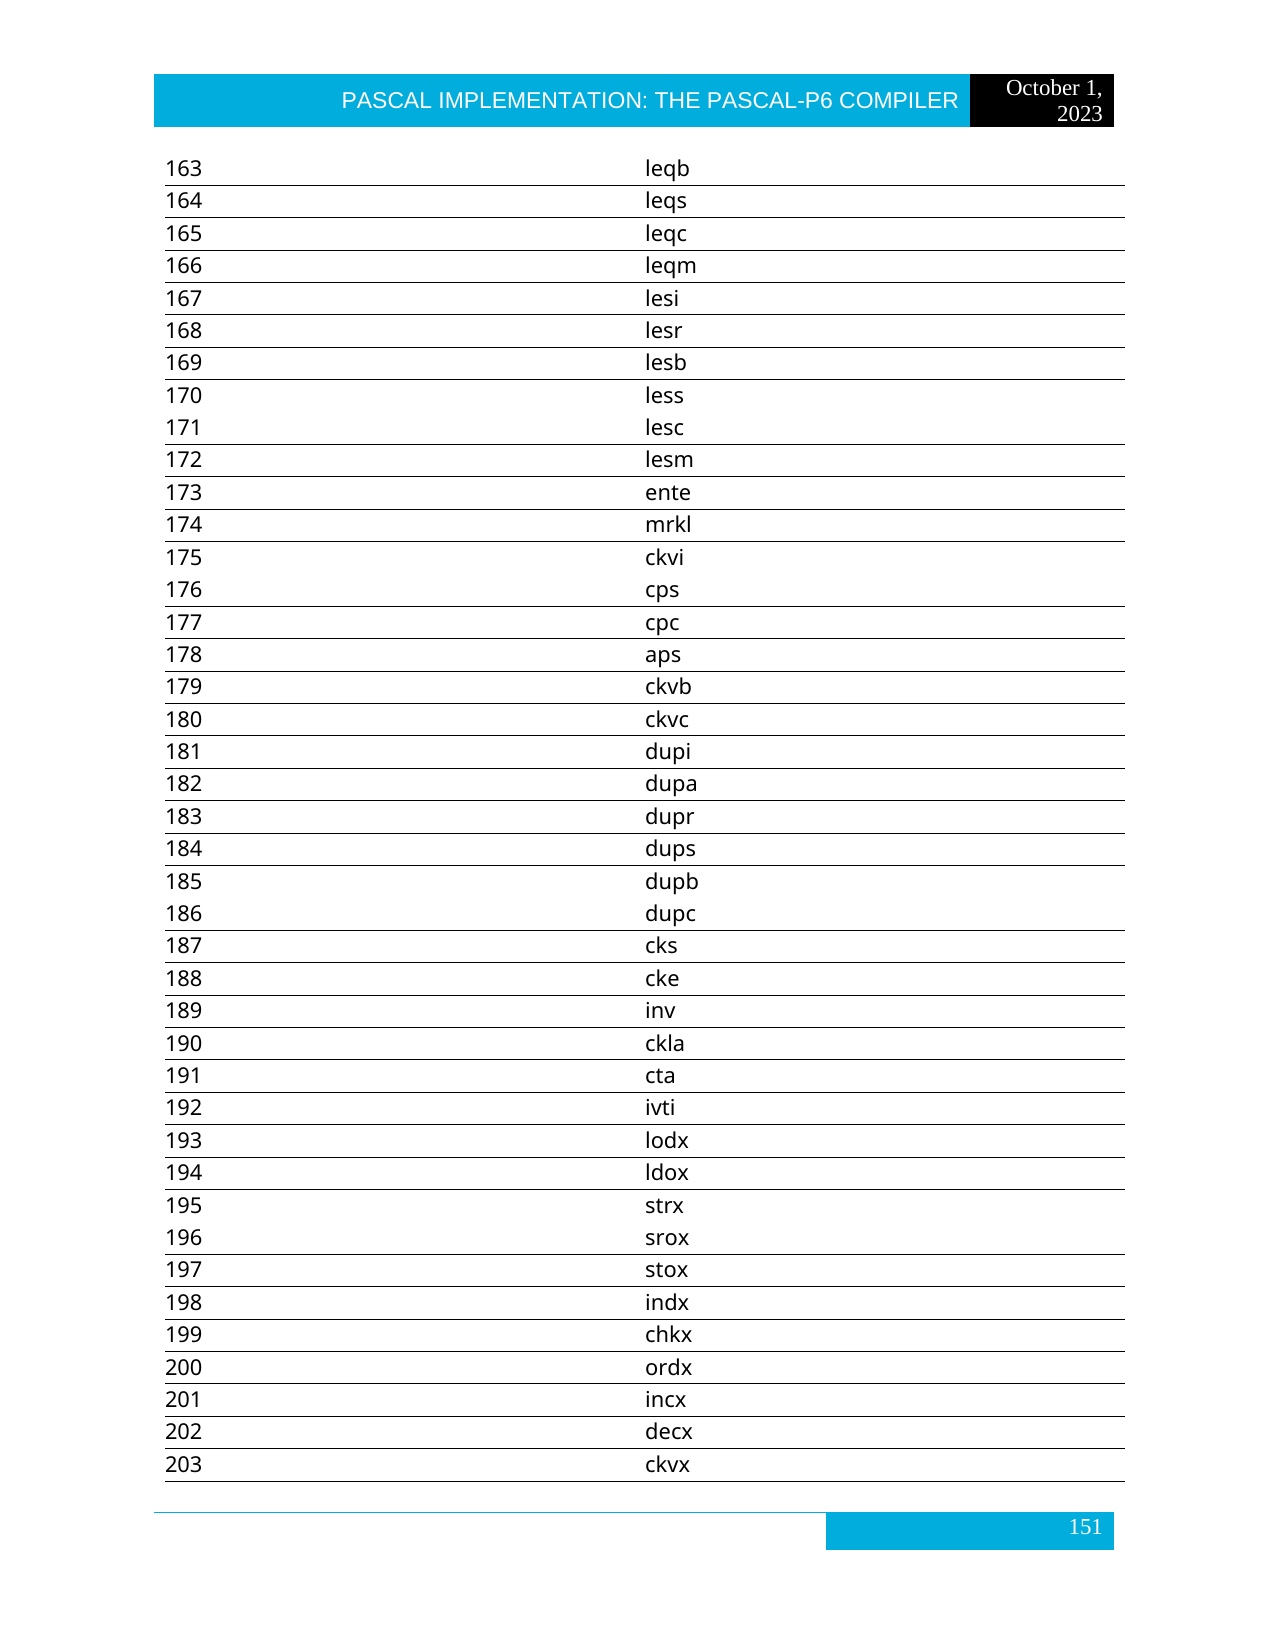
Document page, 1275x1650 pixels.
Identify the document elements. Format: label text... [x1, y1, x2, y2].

table_cell ldox [645, 1158, 1125, 1189]
table_cell cps [645, 574, 1125, 606]
table_cell 176 [165, 574, 645, 606]
table_cell leqm [645, 251, 1125, 282]
table_cell cpc [645, 607, 1125, 638]
table_cell 177 [165, 607, 645, 638]
table_cell chkx [645, 1320, 1125, 1351]
table_cell cks [645, 931, 1125, 962]
table_cell 185 [165, 866, 645, 898]
table_cell 203 [165, 1449, 645, 1481]
table_cell 182 [165, 769, 645, 800]
table_cell ckvx [645, 1449, 1125, 1481]
table_cell 179 [165, 672, 645, 703]
table_cell 202 [165, 1417, 645, 1448]
table_cell ivti [645, 1093, 1125, 1124]
table_cell 172 [165, 445, 645, 476]
table_cell less [645, 380, 1125, 412]
table_cell 175 [165, 542, 645, 574]
table_cell 187 [165, 931, 645, 962]
table_cell stox [645, 1255, 1125, 1286]
table_cell 189 [165, 996, 645, 1027]
table_cell lesm [645, 445, 1125, 476]
table_cell cta [645, 1060, 1125, 1092]
table_cell 184 [165, 834, 645, 865]
table_cell lesr [645, 315, 1125, 347]
table_cell dupr [645, 801, 1125, 833]
table_cell strx [645, 1190, 1125, 1222]
table_cell ckvi [645, 542, 1125, 574]
table_cell indx [645, 1287, 1125, 1319]
table_cell 173 [165, 477, 645, 509]
table_cell ente [645, 477, 1125, 509]
table_cell ordx [645, 1352, 1125, 1383]
table_cell 180 [165, 704, 645, 735]
table_cell 194 [165, 1158, 645, 1189]
table_cell dups [645, 834, 1125, 865]
table_cell decx [645, 1417, 1125, 1448]
table_cell 193 [165, 1125, 645, 1157]
table_cell 168 [165, 315, 645, 347]
table_cell inv [645, 996, 1125, 1027]
table_cell 192 [165, 1093, 645, 1124]
table_cell 169 [165, 348, 645, 379]
table_cell dupa [645, 769, 1125, 800]
table_cell dupc [645, 898, 1125, 930]
table_cell 188 [165, 963, 645, 995]
table_cell lesi [645, 283, 1125, 314]
table_cell 165 [165, 218, 645, 250]
table_cell srox [645, 1222, 1125, 1254]
table_cell 164 [165, 186, 645, 217]
table_cell 167 [165, 283, 645, 314]
table_cell 199 [165, 1320, 645, 1351]
table_cell 183 [165, 801, 645, 833]
table_cell ckvc [645, 704, 1125, 735]
table_cell 170 [165, 380, 645, 412]
table_cell 186 [165, 898, 645, 930]
table_cell mrkl [645, 510, 1125, 541]
table_cell 195 [165, 1190, 645, 1222]
table_cell 190 [165, 1028, 645, 1059]
table_cell 201 [165, 1384, 645, 1416]
table_cell lesb [645, 348, 1125, 379]
table_cell dupi [645, 736, 1125, 768]
table_cell 197 [165, 1255, 645, 1286]
table_cell cke [645, 963, 1125, 995]
table_cell 191 [165, 1060, 645, 1092]
table_cell dupb [645, 866, 1125, 898]
table_cell ckla [645, 1028, 1125, 1059]
table_cell lesc [645, 412, 1125, 444]
table_cell 178 [165, 639, 645, 671]
table_cell 166 [165, 251, 645, 282]
table_cell 163 [165, 153, 645, 185]
table_cell 198 [165, 1287, 645, 1319]
table_cell 200 [165, 1352, 645, 1383]
table_cell 171 [165, 412, 645, 444]
table_cell 174 [165, 510, 645, 541]
table_cell leqc [645, 218, 1125, 250]
table_cell 196 [165, 1222, 645, 1254]
table_cell leqb [645, 153, 1125, 185]
table_cell aps [645, 639, 1125, 671]
table_cell 181 [165, 736, 645, 768]
table_cell leqs [645, 186, 1125, 217]
table_cell lodx [645, 1125, 1125, 1157]
table_cell ckvb [645, 672, 1125, 703]
table_cell incx [645, 1384, 1125, 1416]
